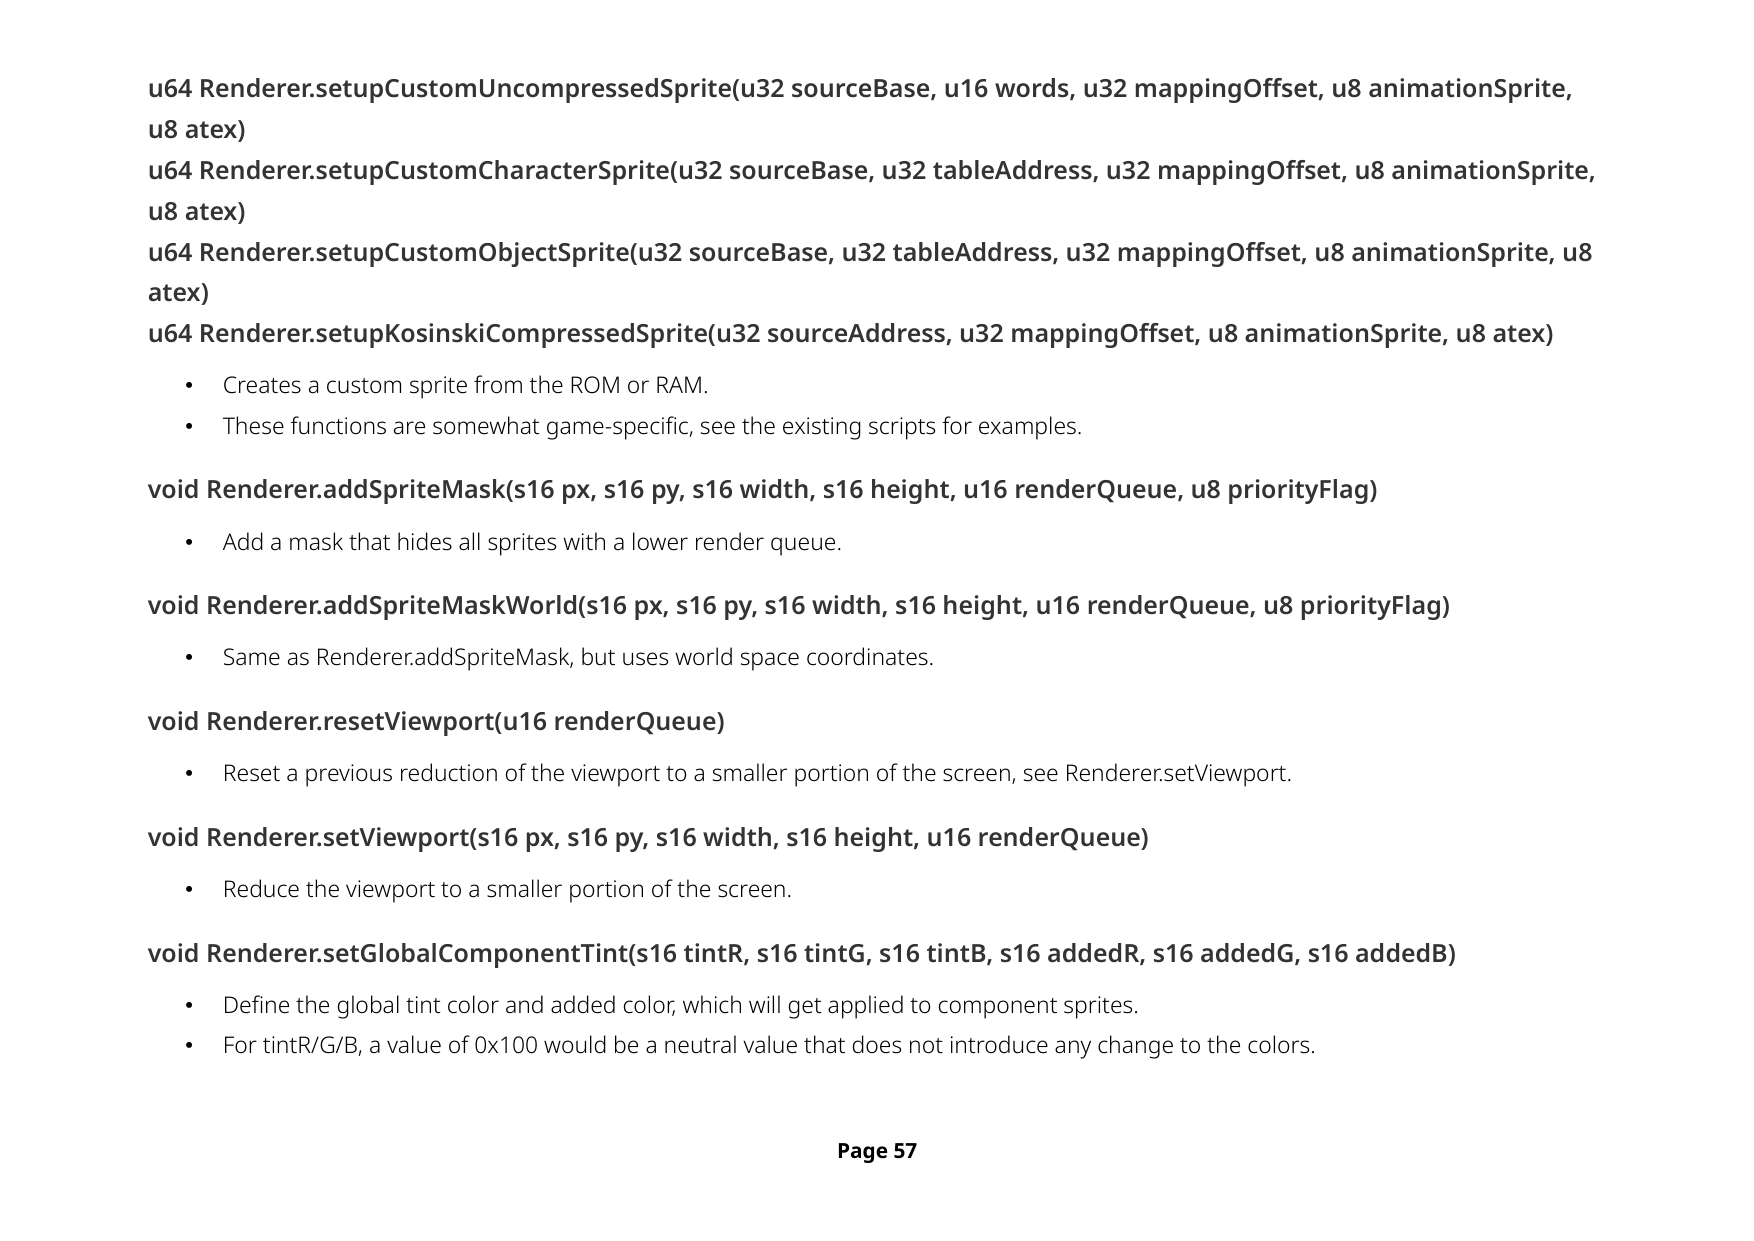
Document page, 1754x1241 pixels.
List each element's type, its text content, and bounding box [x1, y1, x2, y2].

list Reset a previous reduction of the viewport to a smaller portion of the screen, see Renderer.setViewport. [185, 757, 1606, 788]
subtitle void Renderer.setViewport(s16 px, s16 py, s16 width, s16 height, u16 renderQueue) [148, 819, 1606, 854]
subtitle u64 Renderer.setupCustomUncompressedSprite(u32 sourceBase, u16 words, u32 mappingOffset, u8 animationSprite, u8 atex) u64 Renderer.setupCustomCharacterSprite(u32 sourceBase, u32 tableAddress, u32 mappingOffset, u8 animationSprite, u8 atex) u64 Renderer.setupCustomObjectSprite(u32 sourceBase, u32 tableAddress, u32 mappingOffset, u8 animationSprite, u8 atex) u64 Renderer.setupKosinskiCompressedSprite(u32 sourceAddress, u32 mappingOffset, u8 animationSprite, u8 atex) [148, 71, 1606, 350]
list Creates a custom sprite from the ROM or RAM. [185, 369, 1606, 400]
subtitle void Renderer.addSpriteMask(s16 px, s16 py, s16 width, s16 height, u16 renderQueue, u8 priorityFlag) [148, 472, 1606, 506]
list Same as Renderer.addSpriteMask, but uses world space coordinates. [185, 641, 1606, 672]
subtitle void Renderer.resetViewport(u16 renderQueue) [148, 704, 1606, 738]
list Define the global tint color and added color, which will get applied to component sprites. [185, 989, 1606, 1020]
list Add a mask that hides all sprites with a lower render queue. [185, 525, 1606, 557]
subtitle void Renderer.setGlobalComponentTint(s16 tintR, s16 tintG, s16 tintB, s16 addedR, s16 addedG, s16 addedB) [148, 935, 1606, 969]
list For tintR/G/B, a value of 0x100 would be a neutral value that does not introduce any change to the colors. [185, 1029, 1606, 1060]
subtitle void Renderer.addSpriteMaskWorld(s16 px, s16 py, s16 width, s16 height, u16 renderQueue, u8 priorityFlag) [148, 588, 1606, 622]
list These functions are somewhat game-specific, see the existing scripts for examples. [185, 409, 1606, 441]
list Reduce the viewport to a smaller portion of the screen. [185, 873, 1606, 904]
